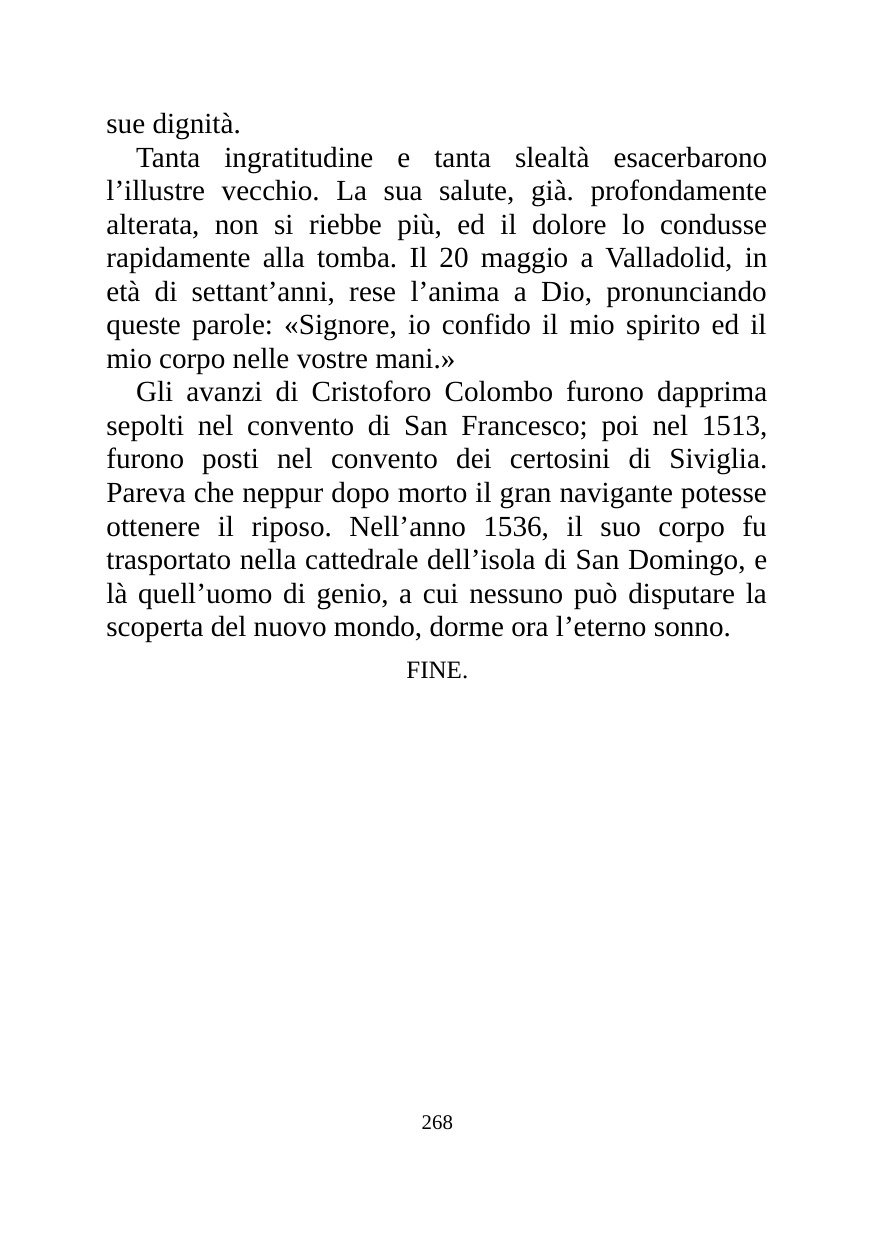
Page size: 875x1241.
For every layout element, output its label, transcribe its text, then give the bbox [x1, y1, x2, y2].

text Gli avanzi di Cristoforo Colombo furono dapprima sepolti nel convento di San Francesco; poi nel 1513, furono posti nel convento dei certosini di Siviglia. Pareva che neppur dopo morto il gran navigante potesse ottenere il riposo. Nell’anno 1536, il suo corpo fu trasportato nella cattedrale dell’isola di San Domingo, e là quell’uomo di genio, a cui nessuno può disputare la scoperta del nuovo mondo, dorme ora l’eterno sonno. [106, 374, 768, 643]
text FINE. [106, 655, 768, 683]
text sue dignità. [106, 106, 768, 140]
text Tanta ingratitudine e tanta slealtà esacerbarono l’illustre vecchio. La sua salute, già. profondamente alterata, non si riebbe più, ed il dolore lo condusse rapidamente alla tomba. Il 20 maggio a Valladolid, in età di settant’anni, rese l’anima a Dio, pronunciando queste parole: «Signore, io confido il mio spirito ed il mio corpo nelle vostre mani.» [106, 140, 768, 374]
